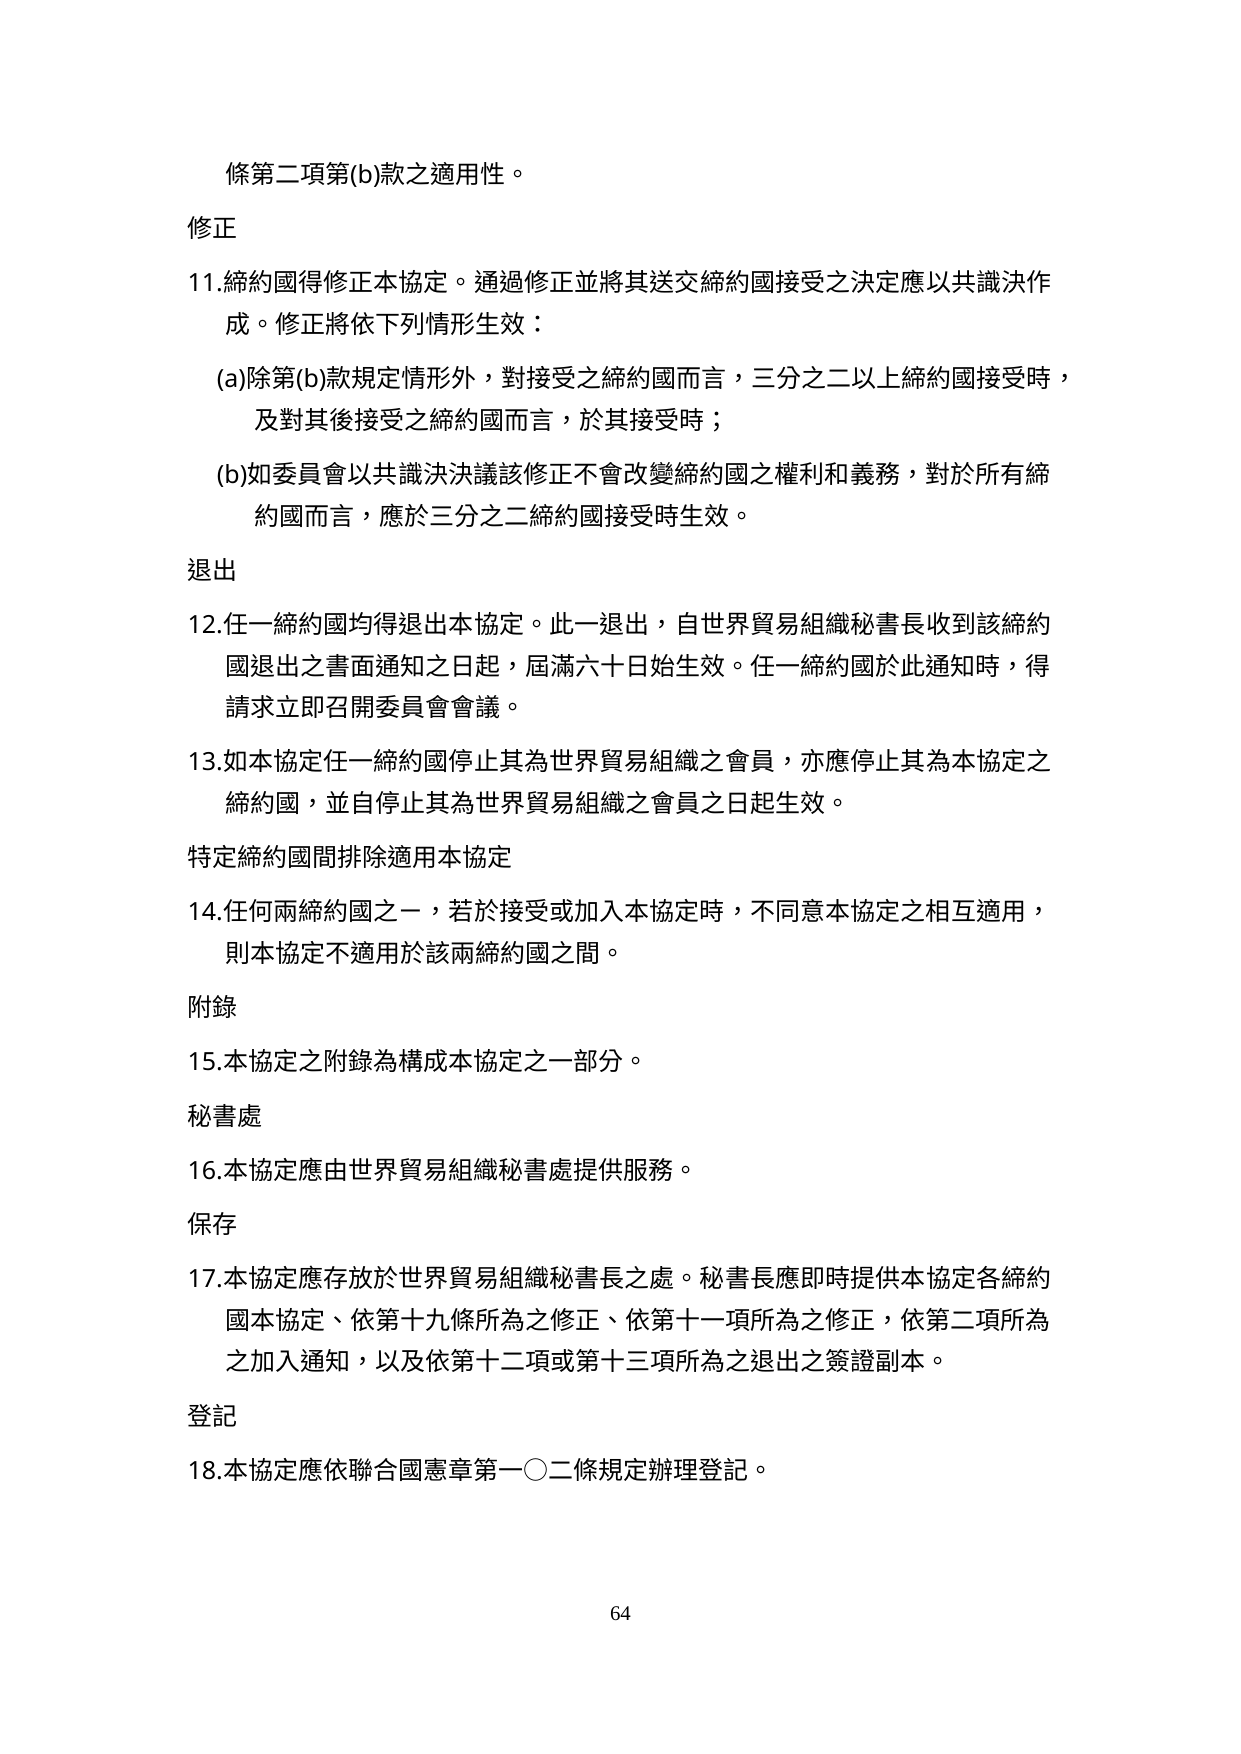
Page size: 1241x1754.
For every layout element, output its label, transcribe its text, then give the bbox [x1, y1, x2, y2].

text 13.如本協定任一締約國停止其為世界貿易組織之會員，亦應停止其為本協定之締約國，並自停止其為世界貿易組織之會員之日起生效。 [187, 737, 1053, 821]
text 修正 [187, 204, 1053, 246]
text (b)如委員會以共識決決議該修正不會改變締約國之權利和義務，對於所有締約國而言，應於三分之二締約國接受時生效。 [217, 450, 1053, 533]
text 附錄 [187, 983, 1053, 1025]
text 保存 [187, 1200, 1053, 1242]
text 17.本協定應存放於世界貿易組織秘書長之處。秘書長應即時提供本協定各締約國本協定、依第十九條所為之修正、依第十一項所為之修正，依第二項所為之加入通知，以及依第十二項或第十三項所為之退出之簽證副本。 [187, 1254, 1053, 1379]
text 條第二項第(b)款之適用性。 [187, 150, 1053, 192]
text 11.締約國得修正本協定。通過修正並將其送交締約國接受之決定應以共識決作成。修正將依下列情形生效： [187, 258, 1053, 342]
text 退出 [187, 546, 1053, 587]
text 秘書處 [187, 1092, 1053, 1133]
text 登記 [187, 1392, 1053, 1433]
text 15.本協定之附錄為構成本協定之一部分。 [187, 1037, 1053, 1079]
text 特定締約國間排除適用本協定 [187, 833, 1053, 875]
text 14.任何兩締約國之ㄧ，若於接受或加入本協定時，不同意本協定之相互適用，則本協定不適用於該兩締約國之間。 [187, 887, 1053, 971]
text 12.任一締約國均得退出本協定。此一退出，自世界貿易組織秘書長收到該締約國退出之書面通知之日起，屆滿六十日始生效。任一締約國於此通知時，得請求立即召開委員會會議。 [187, 600, 1053, 725]
text 16.本協定應由世界貿易組織秘書處提供服務。 [187, 1146, 1053, 1187]
text (a)除第(b)款規定情形外，對接受之締約國而言，三分之二以上締約國接受時，及對其後接受之締約國而言，於其接受時； [217, 354, 1053, 437]
text 18.本協定應依聯合國憲章第一○二條規定辦理登記。 [187, 1446, 1053, 1487]
